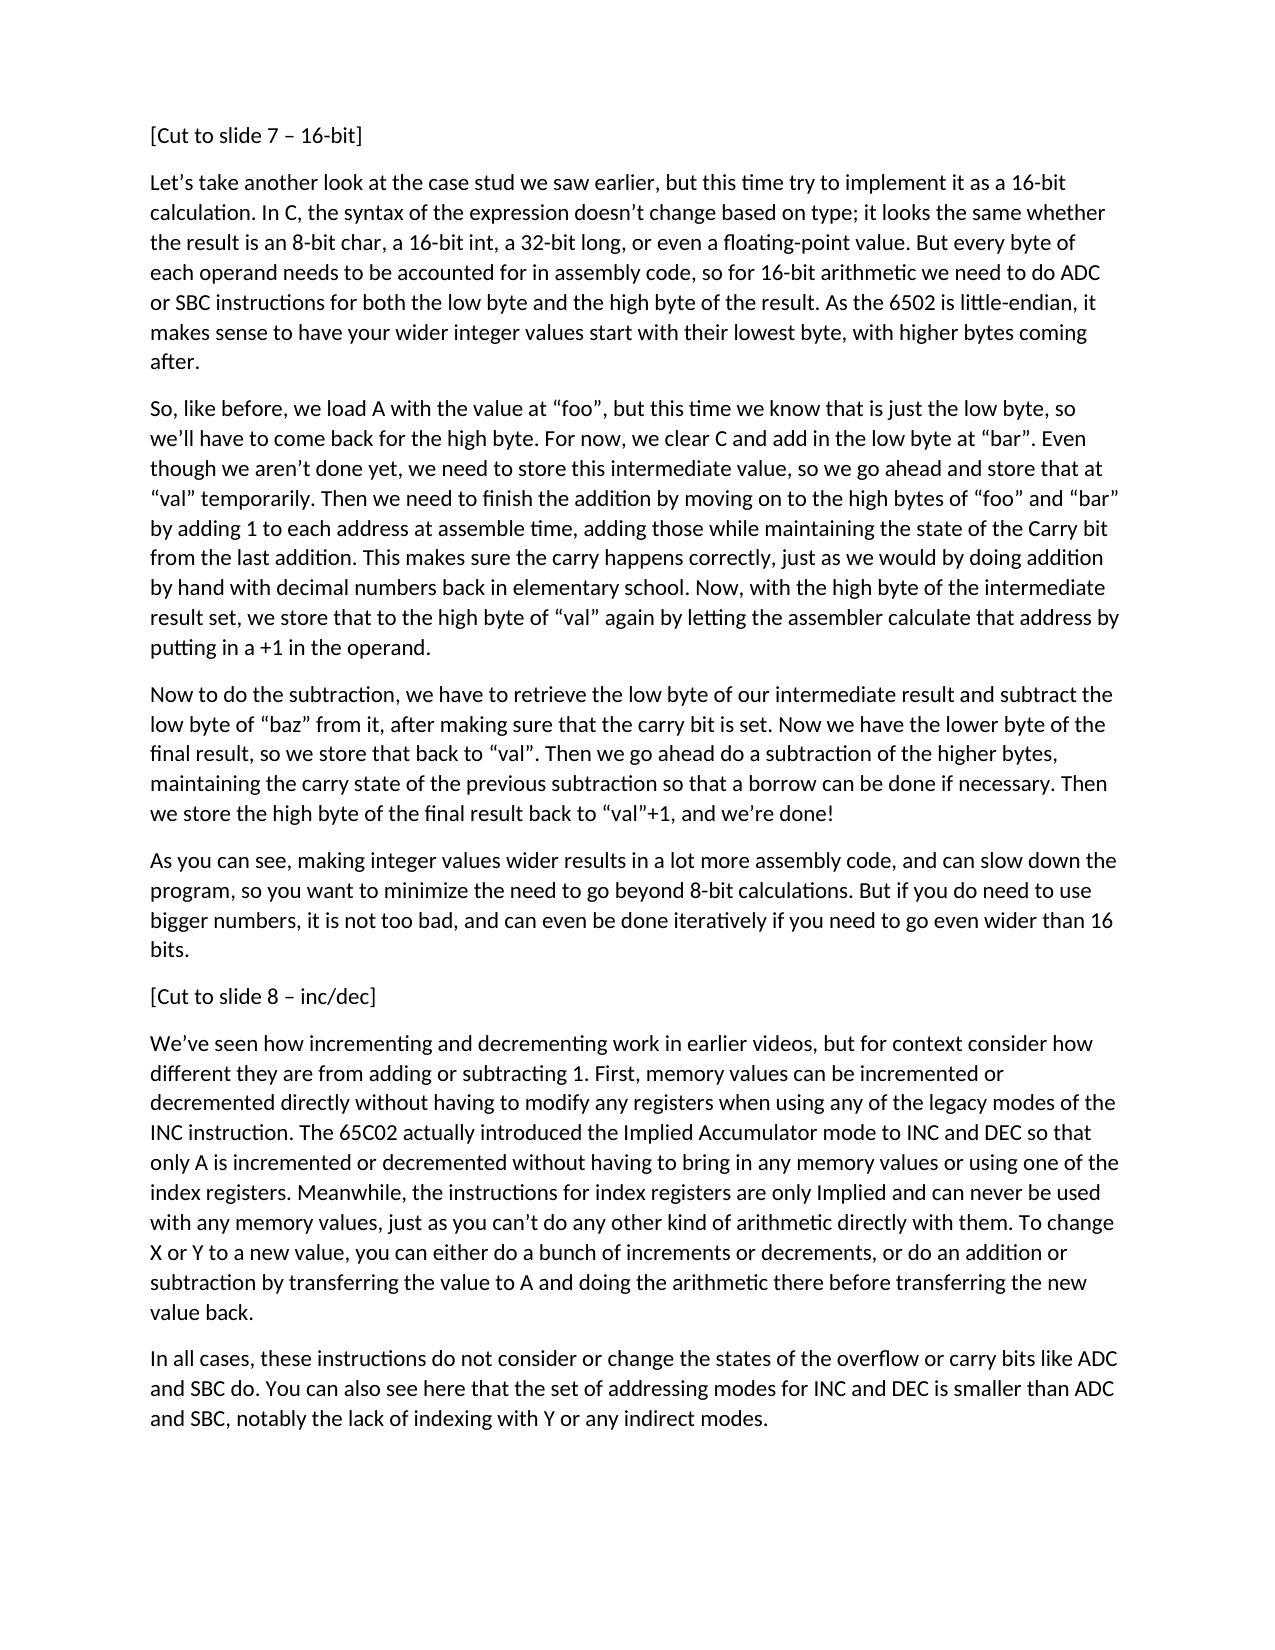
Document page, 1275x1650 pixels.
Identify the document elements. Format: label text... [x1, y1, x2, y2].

text So, like before, we load A with the value at “foo”, but this time we know that is just the low byte, so we’ll have to come back for the high byte. For now, we clear C and add in the low byte at “bar”. Even though we aren’t done yet, we need to store this intermediate value, so we go ahead and store that at “val” temporarily. Then we need to finish the addition by moving on to the high bytes of “foo” and “bar” by adding 1 to each address at assemble time, adding those while maintaining the state of the Carry bit from the last addition. This makes sure the carry happens correctly, just as we would by doing addition by hand with decimal numbers back in elementary school. Now, with the high byte of the intermediate result set, we store that to the high byte of “val” again by letting the assembler calculate that address by putting in a +1 in the operand. [150, 394, 1125, 661]
text In all cases, these instructions do not consider or change the states of the overflow or carry bits like ADC and SBC do. You can also see here that the set of addressing modes for INC and DEC is smaller than ADC and SBC, notably the lack of indexing with Y or any indirect modes. [150, 1344, 1125, 1432]
text [Cut to slide 7 – 16-bit] [150, 122, 1125, 149]
text We’ve seen how incrementing and decrementing work in earlier videos, but for context consider how different they are from adding or subtracting 1. First, memory values can be incremented or decremented directly without having to modify any registers when using any of the legacy modes of the INC instruction. The 65C02 actually introduced the Implied Accumulator mode to INC and DEC so that only A is incremented or decremented without having to bring in any memory values or using one of the index registers. Meanwhile, the instructions for index registers are only Implied and can never be used with any memory values, just as you can’t do any other kind of arithmetic directly with them. To change X or Y to a new value, you can either do a bunch of increments or decrements, or do an addition or subtraction by transferring the value to A and doing the arithmetic there before transferring the new value back. [150, 1029, 1125, 1326]
text Now to do the subtraction, we have to retrieve the low byte of our intermediate result and subtract the low byte of “baz” from it, after making sure that the carry bit is set. Now we have the lower byte of the final result, so we store that back to “val”. Then we go ahead do a subtraction of the higher bytes, maintaining the carry state of the previous subtraction so that a borrow can be done if necessary. Then we store the high byte of the final result back to “val”+1, and we’re done! [150, 680, 1125, 827]
text As you can see, making integer values wider results in a lot more assembly code, and can slow down the program, so you want to minimize the need to go beyond 8-bit calculations. But if you do need to use bigger numbers, it is not too bad, and can even be done iteratively if you need to go even wider than 16 bits. [150, 846, 1125, 964]
text Let’s take another look at the case stud we saw earlier, but this time try to implement it as a 16-bit calculation. In C, the syntax of the expression doesn’t change based on type; it looks the same whether the result is an 8-bit char, a 16-bit int, a 32-bit long, or even a floating-point value. But every byte of each operand needs to be accounted for in assembly code, so for 16-bit arithmetic we need to do ADC or SBC instructions for both the low byte and the high byte of the result. As the 6502 is little-endian, it makes sense to have your wider integer values start with their lowest byte, with higher bytes coming after. [150, 168, 1125, 376]
text [Cut to slide 8 – inc/dec] [150, 982, 1125, 1010]
